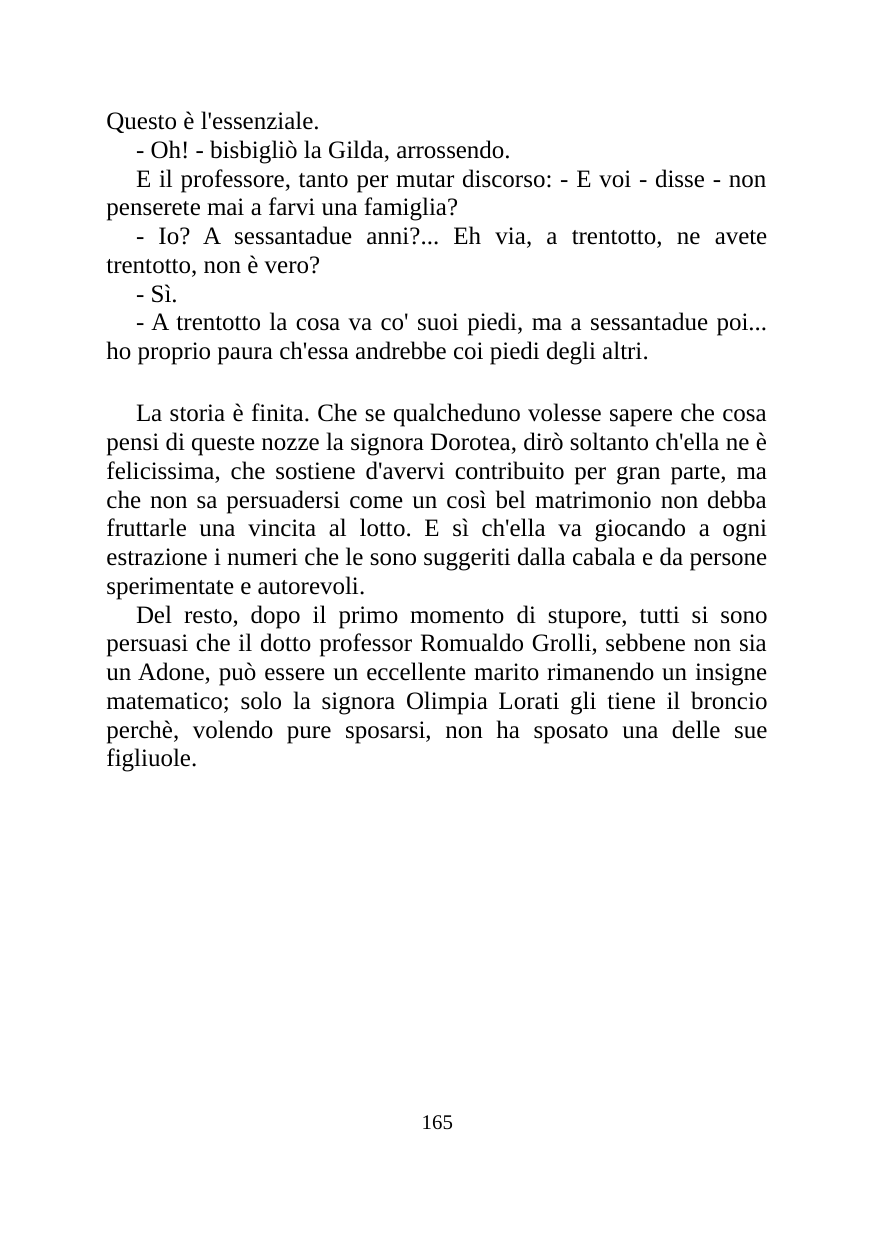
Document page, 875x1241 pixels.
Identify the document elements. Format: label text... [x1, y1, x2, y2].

text Questo è l'essenziale. [106, 106, 768, 135]
text La storia è finita. Che se qualcheduno volesse sapere che cosa pensi di queste nozze la signora Dorotea, dirò soltanto ch'ella ne è felicissima, che sostiene d'avervi contribuito per gran parte, ma che non sa persuadersi come un così bel matrimonio non debba fruttarle una vincita al lotto. E sì ch'ella va giocando a ogni estrazione i numeri che le sono suggeriti dalla cabala e da persone sperimentate e autorevoli. [106, 398, 768, 600]
text - Oh! - bisbigliò la Gilda, arrossendo. [106, 135, 768, 164]
text Del resto, dopo il primo momento di stupore, tutti si sono persuasi che il dotto professor Romualdo Grolli, sebbene non sia un Adone, può essere un eccellente marito rimanendo un insigne matematico; solo la signora Olimpia Lorati gli tiene il broncio perchè, volendo pure sposarsi, non ha sposato una delle sue figliuole. [106, 600, 768, 772]
text E il professore, tanto per mutar discorso: - E voi - disse - non penserete mai a farvi una famiglia? [106, 164, 768, 221]
text - A trentotto la cosa va co' suoi piedi, ma a sessantadue poi... ho proprio paura ch'essa andrebbe coi piedi degli altri. [106, 307, 768, 365]
text - Sì. [106, 279, 768, 307]
text - Io? A sessantadue anni?... Eh via, a trentotto, ne avete trentotto, non è vero? [106, 221, 768, 279]
